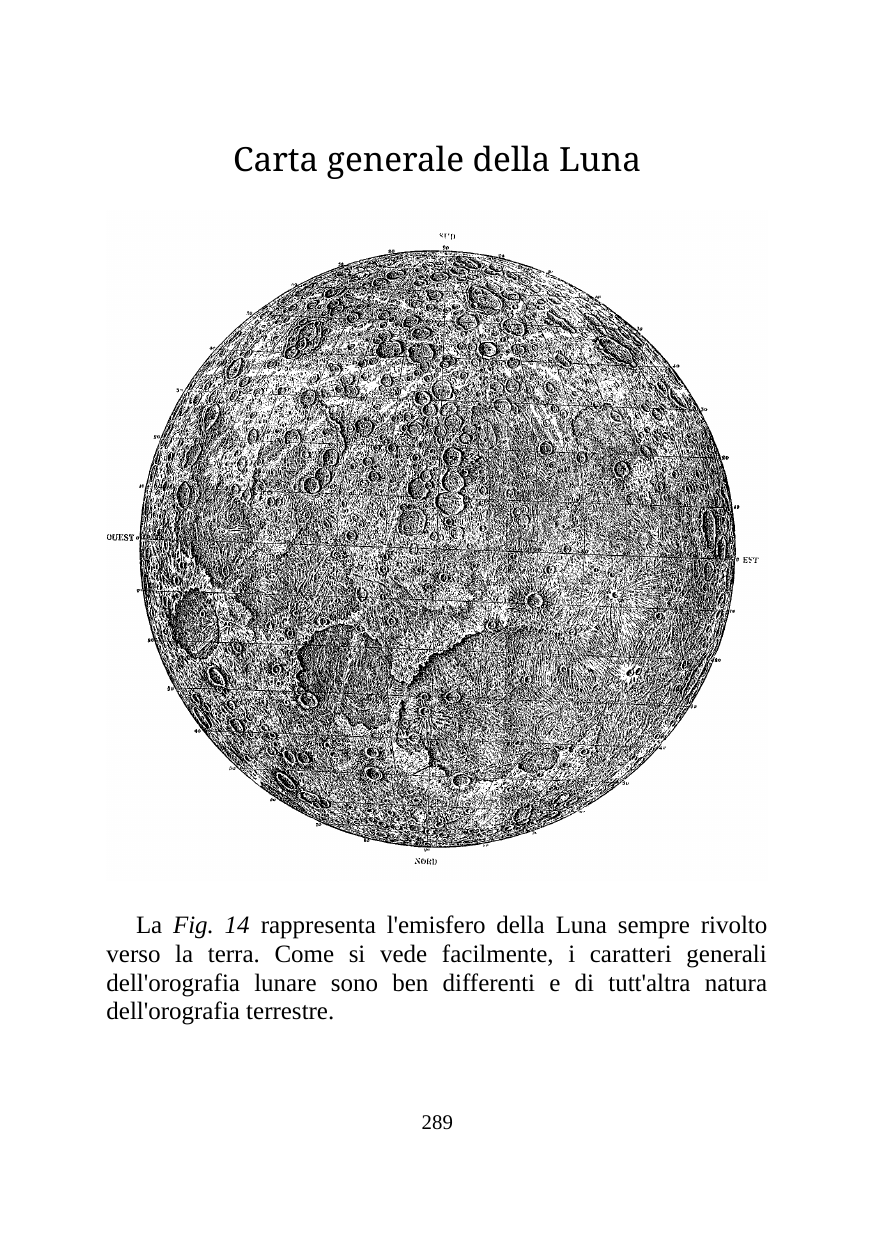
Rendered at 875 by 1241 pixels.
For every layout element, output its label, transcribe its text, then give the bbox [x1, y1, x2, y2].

text Carta generale della Luna [106, 136, 768, 181]
picture [106, 210, 768, 881]
text La Fig. 14 rappresenta l'emisfero della Luna sempre rivolto verso la terra. Come si vede facilmente, i caratteri generali dell'orografia lunare sono ben differenti e di tutt'altra natura dell'orografia terrestre. [106, 881, 768, 1025]
